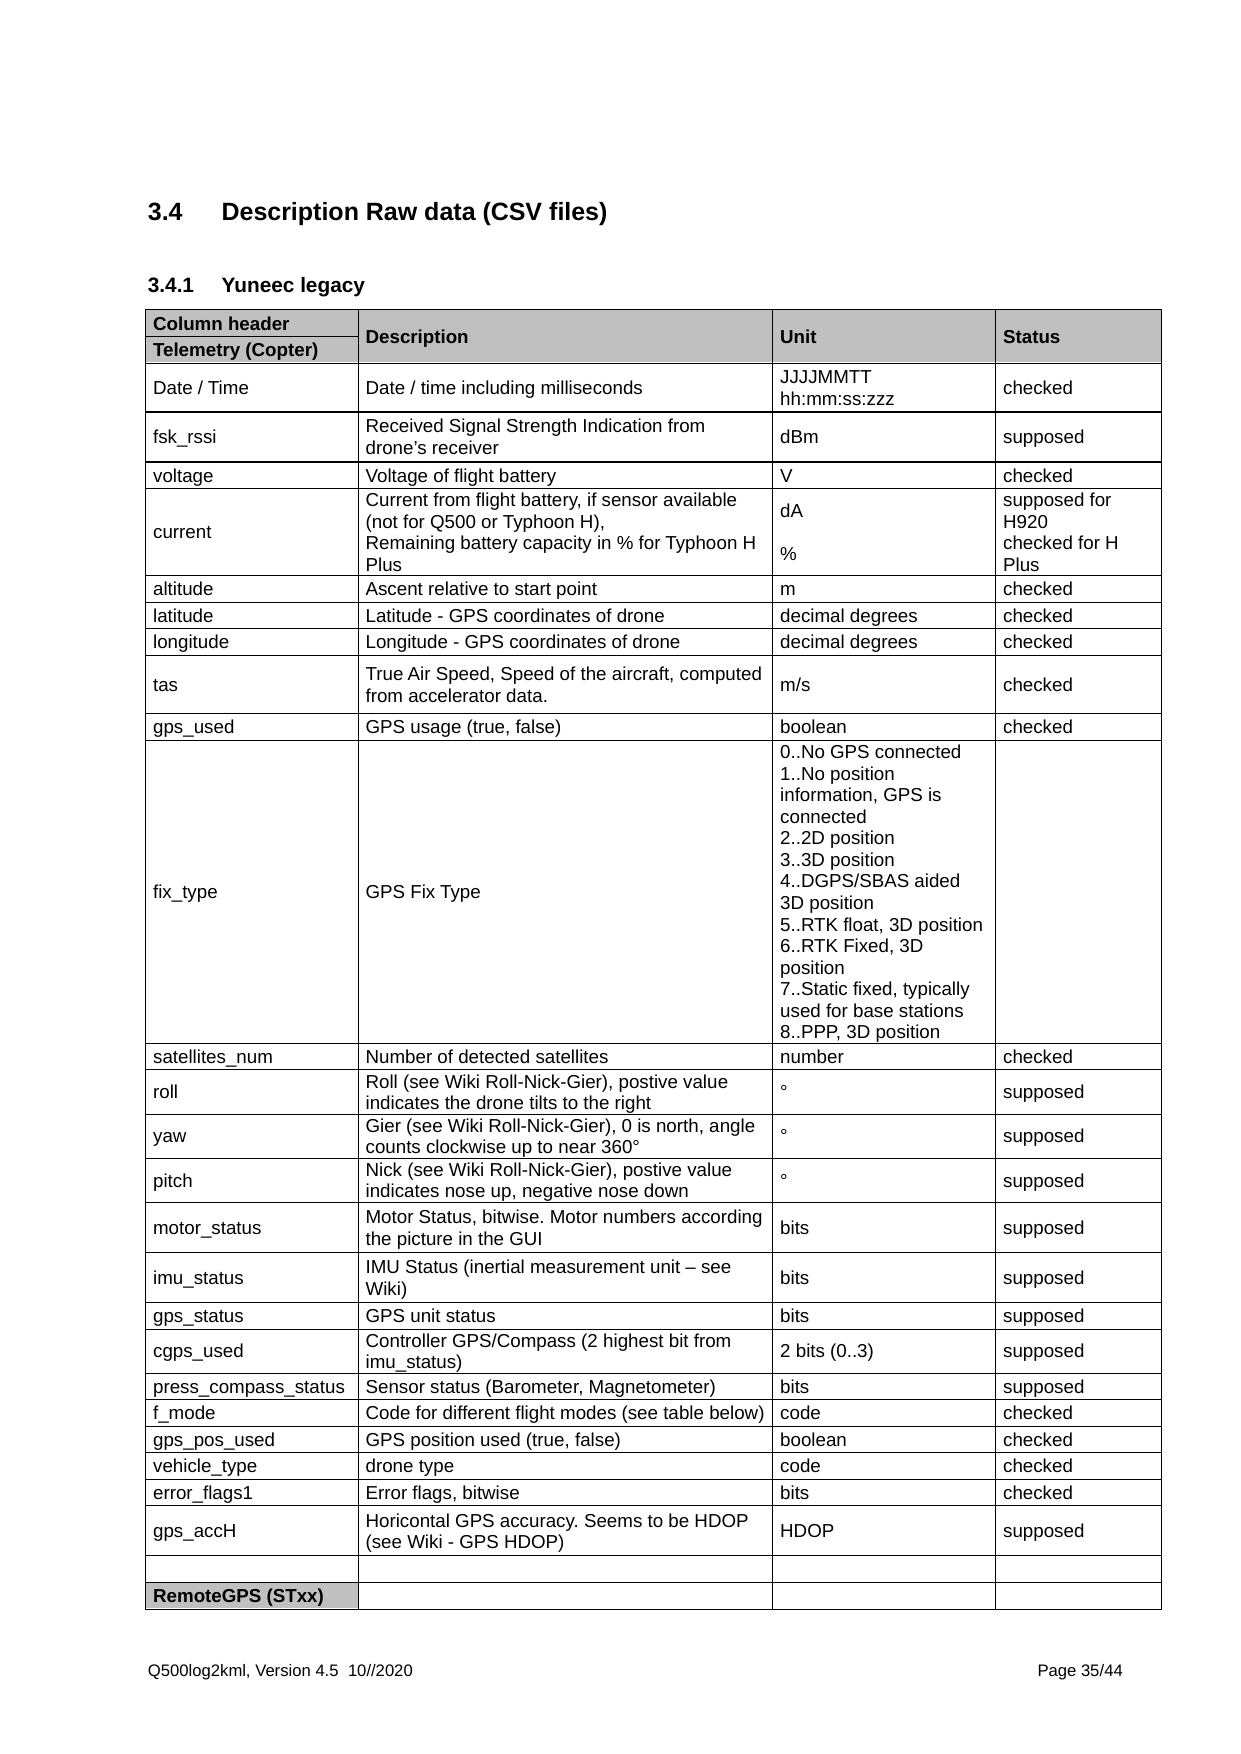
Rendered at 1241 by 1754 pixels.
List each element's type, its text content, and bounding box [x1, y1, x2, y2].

table_cell [773, 1556, 995, 1582]
subtitle Description Raw data (CSV files) [148, 197, 1093, 225]
table_cell bits [773, 1374, 995, 1399]
table_cell GPS Fix Type [359, 741, 772, 1043]
table_cell 0..No GPS connected 1..No position information, GPS is connected 2..2D position 3..3D position 4..DGPS/SBAS aided 3D position 5..RTK float, 3D position 6..RTK Fixed, 3D position 7..Static fixed, typically used for base stations 8..PPP, 3D position [773, 741, 995, 1043]
table_cell Longitude - GPS coordinates of drone [359, 629, 772, 655]
table_cell boolean [773, 714, 995, 740]
table_cell JJJJMMTT hh:mm:ss:zzz [773, 364, 995, 411]
table_cell current [146, 489, 358, 575]
table_cell drone type [359, 1453, 772, 1479]
table_cell checked [996, 1400, 1161, 1426]
table_cell Number of detected satellites [359, 1044, 772, 1069]
table_cell supposed [996, 1374, 1161, 1399]
table_cell checked [996, 656, 1161, 713]
table_header Status [996, 310, 1161, 362]
table_cell Code for different flight modes (see table below) [359, 1400, 772, 1426]
table_cell checked [996, 463, 1161, 488]
table_cell [359, 1583, 772, 1608]
table_cell supposed [996, 1506, 1161, 1555]
table_cell imu_status [146, 1253, 358, 1302]
table_cell IMU Status (inertial measurement unit – see Wiki) [359, 1253, 772, 1302]
table_cell dBm [773, 413, 995, 461]
table_cell Voltage of flight battery [359, 463, 772, 488]
table_cell gps_pos_used [146, 1427, 358, 1452]
table_cell altitude [146, 576, 358, 602]
table_cell V [773, 463, 995, 488]
table_cell decimal degrees [773, 629, 995, 655]
table_cell GPS unit status [359, 1303, 772, 1328]
table_cell motor_status [146, 1203, 358, 1252]
table_cell dA % [773, 489, 995, 575]
table_cell checked [996, 1480, 1161, 1505]
table_cell pitch [146, 1159, 358, 1202]
subtitle Yuneec legacy [148, 273, 1093, 297]
table_cell supposed [996, 1330, 1161, 1373]
table_cell bits [773, 1480, 995, 1505]
table_cell ° [773, 1115, 995, 1158]
table_cell Received Signal Strength Indication from drone’s receiver [359, 413, 772, 461]
table_cell Motor Status, bitwise. Motor numbers according the picture in the GUI [359, 1203, 772, 1252]
table_cell press_compass_status [146, 1374, 358, 1399]
table_cell Telemetry (Copter) [146, 337, 358, 362]
table_cell Date / time including milliseconds [359, 364, 772, 411]
table_cell ° [773, 1159, 995, 1202]
table_cell m/s [773, 656, 995, 713]
table_cell [773, 1583, 995, 1608]
table_cell [996, 741, 1161, 1043]
table_header Description [359, 310, 772, 362]
table_cell checked [996, 1044, 1161, 1069]
table_cell roll [146, 1070, 358, 1113]
table_cell GPS usage (true, false) [359, 714, 772, 740]
table_cell Current from flight battery, if sensor available (not for Q500 or Typhoon H), Remaining battery capacity in % for Typhoon H Plus [359, 489, 772, 575]
table_cell supposed for H920 checked for H Plus [996, 489, 1161, 575]
table_cell yaw [146, 1115, 358, 1158]
table_cell Sensor status (Barometer, Magnetometer) [359, 1374, 772, 1399]
table_cell Latitude - GPS coordinates of drone [359, 603, 772, 628]
table_cell code [773, 1453, 995, 1479]
table_cell satellites_num [146, 1044, 358, 1069]
table_cell [996, 1583, 1161, 1608]
table_cell RemoteGPS (STxx) [146, 1583, 358, 1608]
table_cell 2 bits (0..3) [773, 1330, 995, 1373]
table_cell Horicontal GPS accuracy. Seems to be HDOP (see Wiki - GPS HDOP) [359, 1506, 772, 1555]
table_cell [996, 1556, 1161, 1582]
table_cell bits [773, 1253, 995, 1302]
table_cell Nick (see Wiki Roll-Nick-Gier), postive value indicates nose up, negative nose down [359, 1159, 772, 1202]
table_cell Controller GPS/Compass (2 highest bit from imu_status) [359, 1330, 772, 1373]
table_cell [146, 1556, 358, 1582]
table_cell fix_type [146, 741, 358, 1043]
table_cell bits [773, 1303, 995, 1328]
table_cell gps_used [146, 714, 358, 740]
table_header Unit [773, 310, 995, 362]
table_cell supposed [996, 1159, 1161, 1202]
table_cell decimal degrees [773, 603, 995, 628]
table_cell checked [996, 576, 1161, 602]
table_cell error_flags1 [146, 1480, 358, 1505]
table_cell checked [996, 629, 1161, 655]
table_cell supposed [996, 413, 1161, 461]
table_cell supposed [996, 1070, 1161, 1113]
table_cell longitude [146, 629, 358, 655]
table_cell checked [996, 1427, 1161, 1452]
table_cell bits [773, 1203, 995, 1252]
table_cell ° [773, 1070, 995, 1113]
table_cell Gier (see Wiki Roll-Nick-Gier), 0 is north, angle counts clockwise up to near 360° [359, 1115, 772, 1158]
table_cell tas [146, 656, 358, 713]
table_cell supposed [996, 1115, 1161, 1158]
table_cell [359, 1556, 772, 1582]
table_cell True Air Speed, Speed of the aircraft, computed from accelerator data. [359, 656, 772, 713]
table_cell checked [996, 364, 1161, 411]
table_cell supposed [996, 1203, 1161, 1252]
table_cell voltage [146, 463, 358, 488]
table_cell m [773, 576, 995, 602]
table_cell number [773, 1044, 995, 1069]
table_header Column header [146, 310, 358, 336]
table_cell fsk_rssi [146, 413, 358, 461]
table_cell cgps_used [146, 1330, 358, 1373]
table_cell HDOP [773, 1506, 995, 1555]
table_cell GPS position used (true, false) [359, 1427, 772, 1452]
table_cell checked [996, 714, 1161, 740]
table_cell Error flags, bitwise [359, 1480, 772, 1505]
table_cell supposed [996, 1303, 1161, 1328]
table_cell checked [996, 1453, 1161, 1479]
table_cell Roll (see Wiki Roll-Nick-Gier), postive value indicates the drone tilts to the right [359, 1070, 772, 1113]
table_cell checked [996, 603, 1161, 628]
table_cell gps_status [146, 1303, 358, 1328]
table_cell gps_accH [146, 1506, 358, 1555]
table_cell supposed [996, 1253, 1161, 1302]
table_cell Ascent relative to start point [359, 576, 772, 602]
table_cell vehicle_type [146, 1453, 358, 1479]
table_cell f_mode [146, 1400, 358, 1426]
table_cell code [773, 1400, 995, 1426]
table_cell boolean [773, 1427, 995, 1452]
table_cell Date / Time [146, 364, 358, 411]
table_cell latitude [146, 603, 358, 628]
